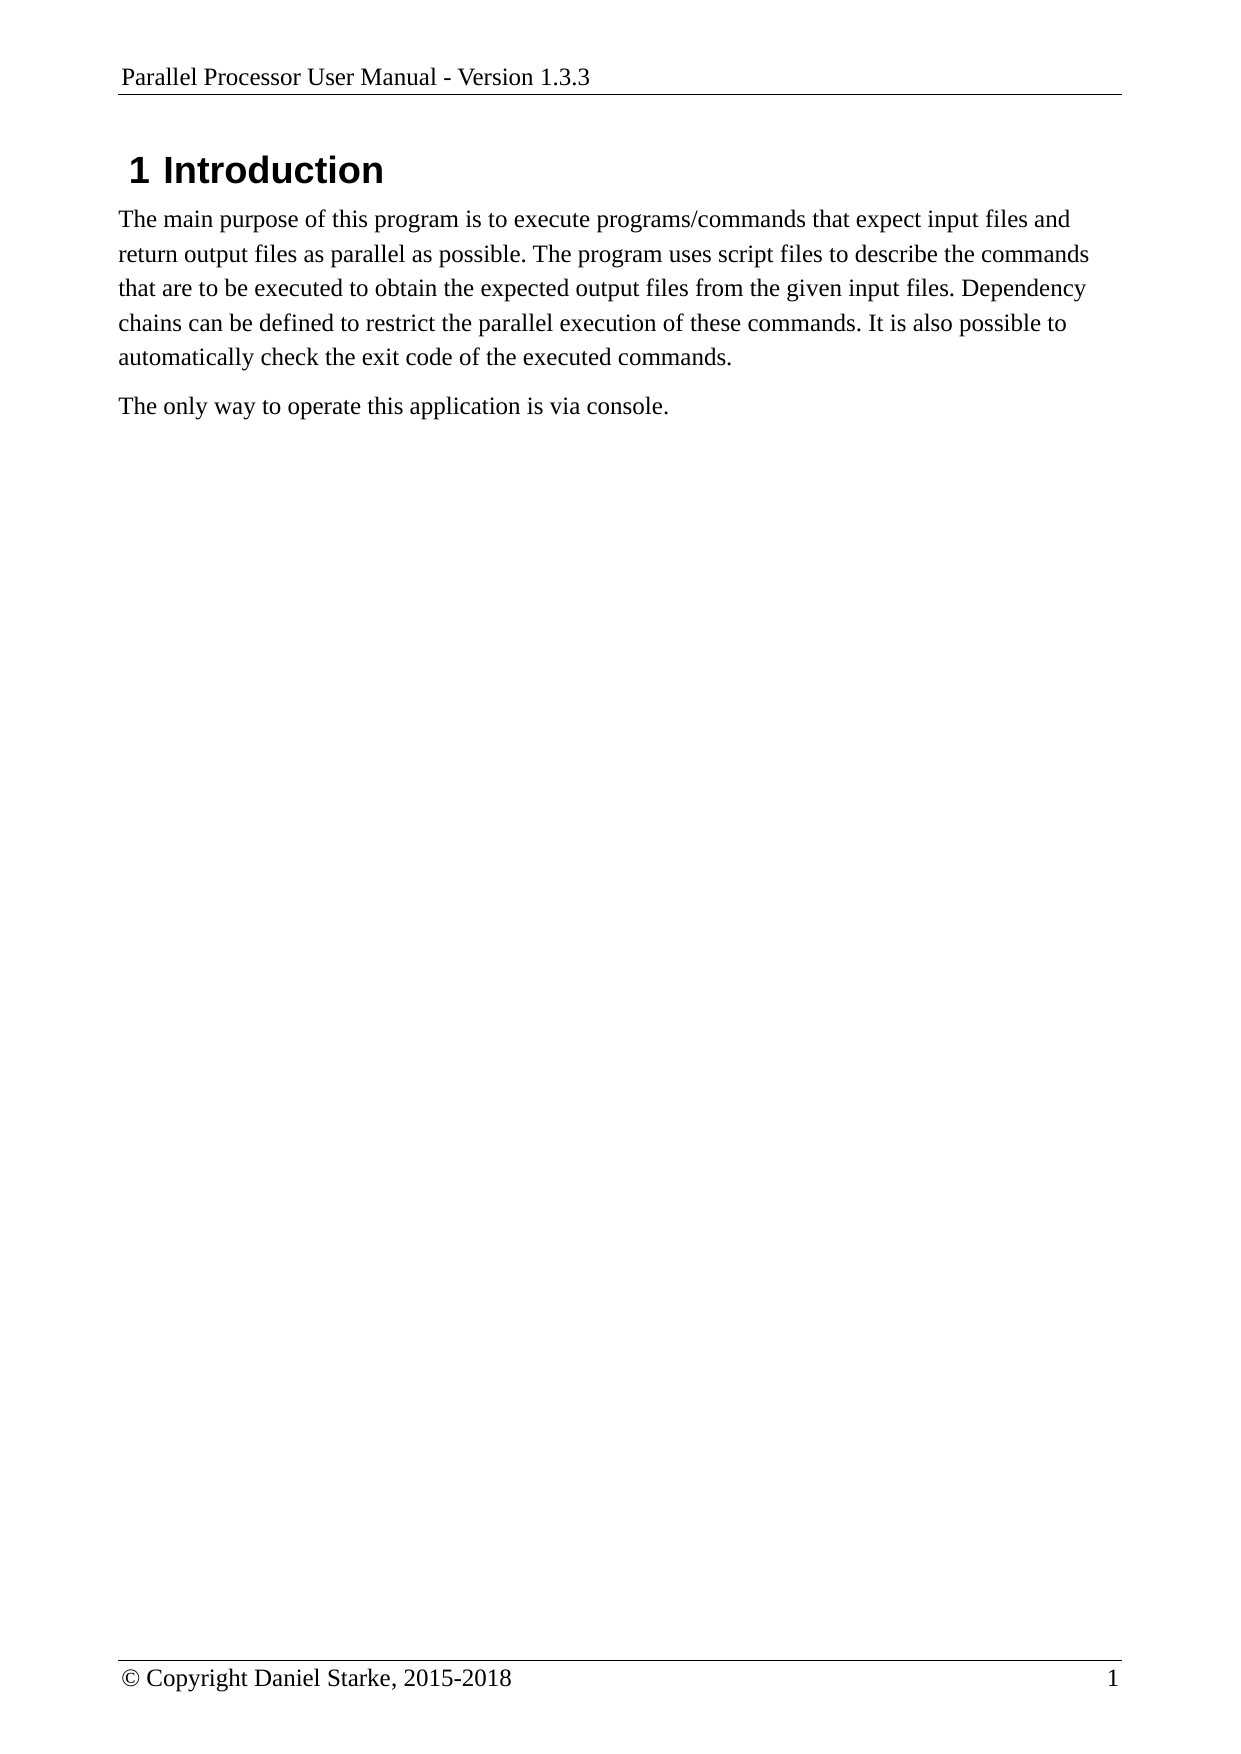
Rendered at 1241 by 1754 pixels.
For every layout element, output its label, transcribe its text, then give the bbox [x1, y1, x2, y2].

subtitle Introduction [118, 148, 1122, 192]
text The main purpose of this program is to execute programs/commands that expect input files and return output files as parallel as possible. The program uses script files to describe the commands that are to be executed to obtain the expected output files from the given input files. Dependency chains can be defined to restrict the parallel execution of these commands. It is also possible to automatically check the exit code of the executed commands. [118, 204, 1122, 371]
text The only way to operate this application is via console. [118, 391, 1122, 420]
